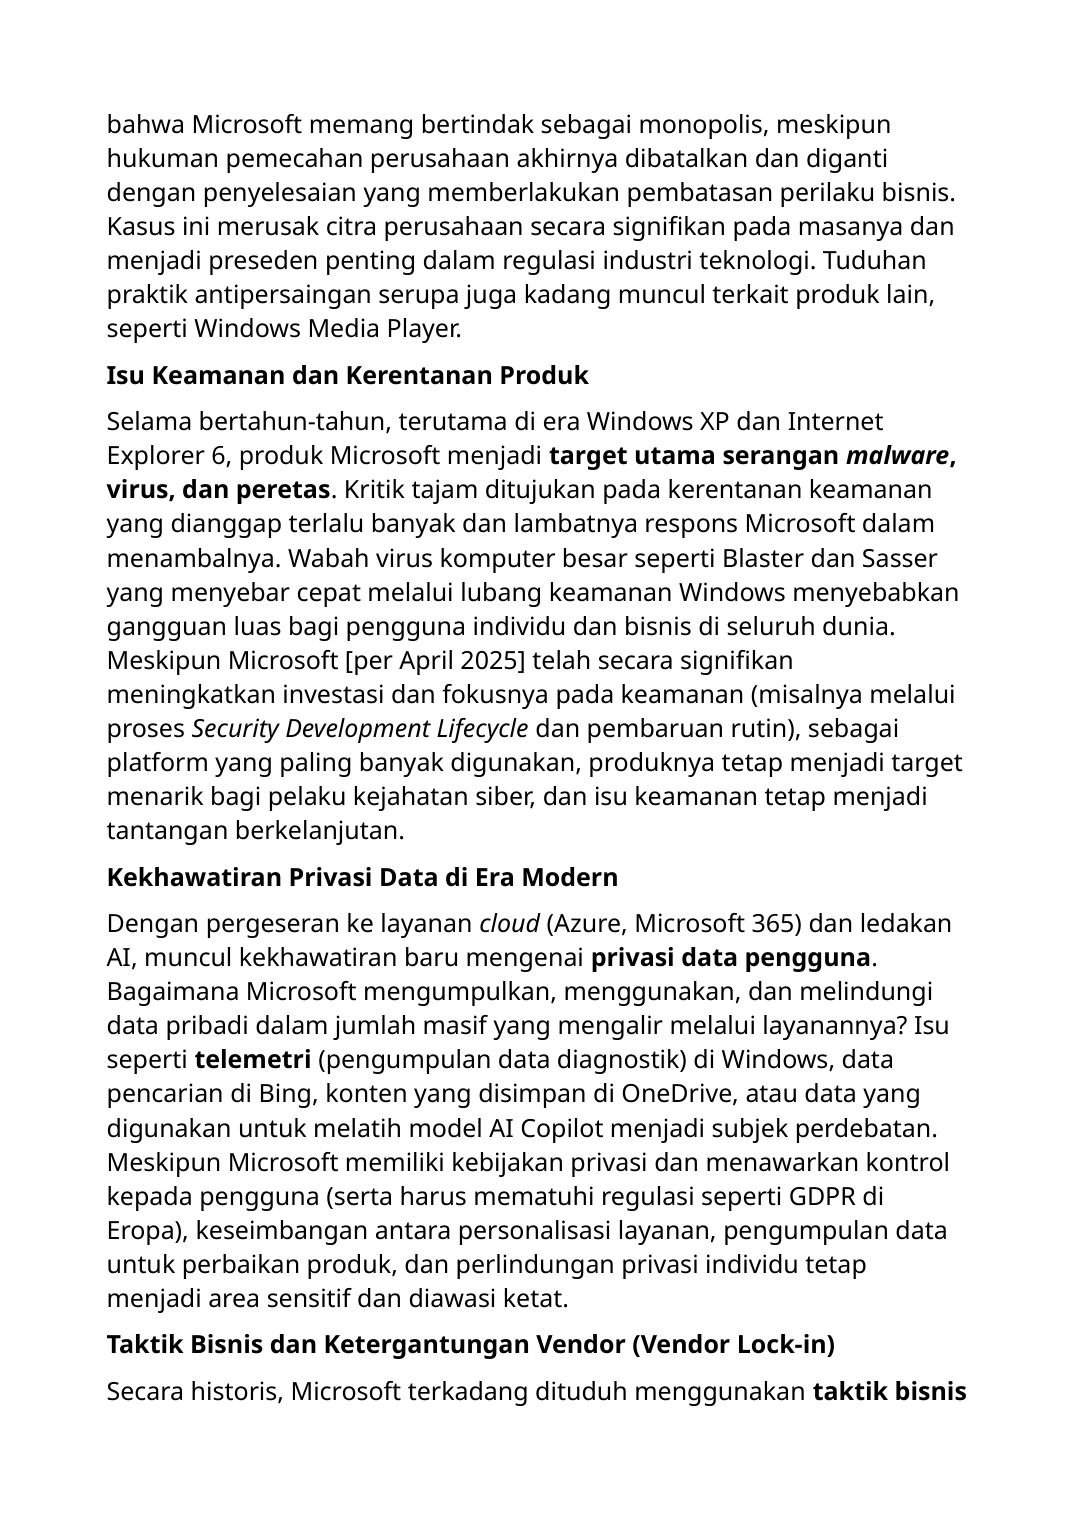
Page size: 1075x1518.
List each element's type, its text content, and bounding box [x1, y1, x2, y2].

text Isu Keamanan dan Kerentanan Produk [106, 357, 968, 391]
text Dengan pergeseran ke layanan cloud (Azure, Microsoft 365) dan ledakan AI, muncul kekhawatiran baru mengenai privasi data pengguna. Bagaimana Microsoft mengumpulkan, menggunakan, dan melindungi data pribadi dalam jumlah masif yang mengalir melalui layanannya? Isu seperti telemetri (pengumpulan data diagnostik) di Windows, data pencarian di Bing, konten yang disimpan di OneDrive, atau data yang digunakan untuk melatih model AI Copilot menjadi subjek perdebatan. Meskipun Microsoft memiliki kebijakan privasi dan menawarkan kontrol kepada pengguna (serta harus mematuhi regulasi seperti GDPR di Eropa), keseimbangan antara personalisasi layanan, pengumpulan data untuk perbaikan produk, dan perlindungan privasi individu tetap menjadi area sensitif dan diawasi ketat. [106, 906, 968, 1314]
text Secara historis, Microsoft terkadang dituduh menggunakan taktik bisnis [106, 1374, 968, 1408]
text Kekhawatiran Privasi Data di Era Modern [106, 859, 968, 893]
text Selama bertahun-tahun, terutama di era Windows XP dan Internet Explorer 6, produk Microsoft menjadi target utama serangan malware, virus, dan peretas. Kritik tajam ditujukan pada kerentanan keamanan yang dianggap terlalu banyak dan lambatnya respons Microsoft dalam menambalnya. Wabah virus komputer besar seperti Blaster dan Sasser yang menyebar cepat melalui lubang keamanan Windows menyebabkan gangguan luas bagi pengguna individu dan bisnis di seluruh dunia. Meskipun Microsoft [per April 2025] telah secara signifikan meningkatkan investasi dan fokusnya pada keamanan (misalnya melalui proses Security Development Lifecycle dan pembaruan rutin), sebagai platform yang paling banyak digunakan, produknya tetap menjadi target menarik bagi pelaku kejahatan siber, dan isu keamanan tetap menjadi tantangan berkelanjutan. [106, 404, 968, 847]
text bahwa Microsoft memang bertindak sebagai monopolis, meskipun hukuman pemecahan perusahaan akhirnya dibatalkan dan diganti dengan penyelesaian yang memberlakukan pembatasan perilaku bisnis. Kasus ini merusak citra perusahaan secara signifikan pada masanya dan menjadi preseden penting dalam regulasi industri teknologi. Tuduhan praktik antipersaingan serupa juga kadang muncul terkait produk lain, seperti Windows Media Player. [106, 106, 968, 345]
text Taktik Bisnis dan Ketergantungan Vendor (Vendor Lock-in) [106, 1327, 968, 1361]
